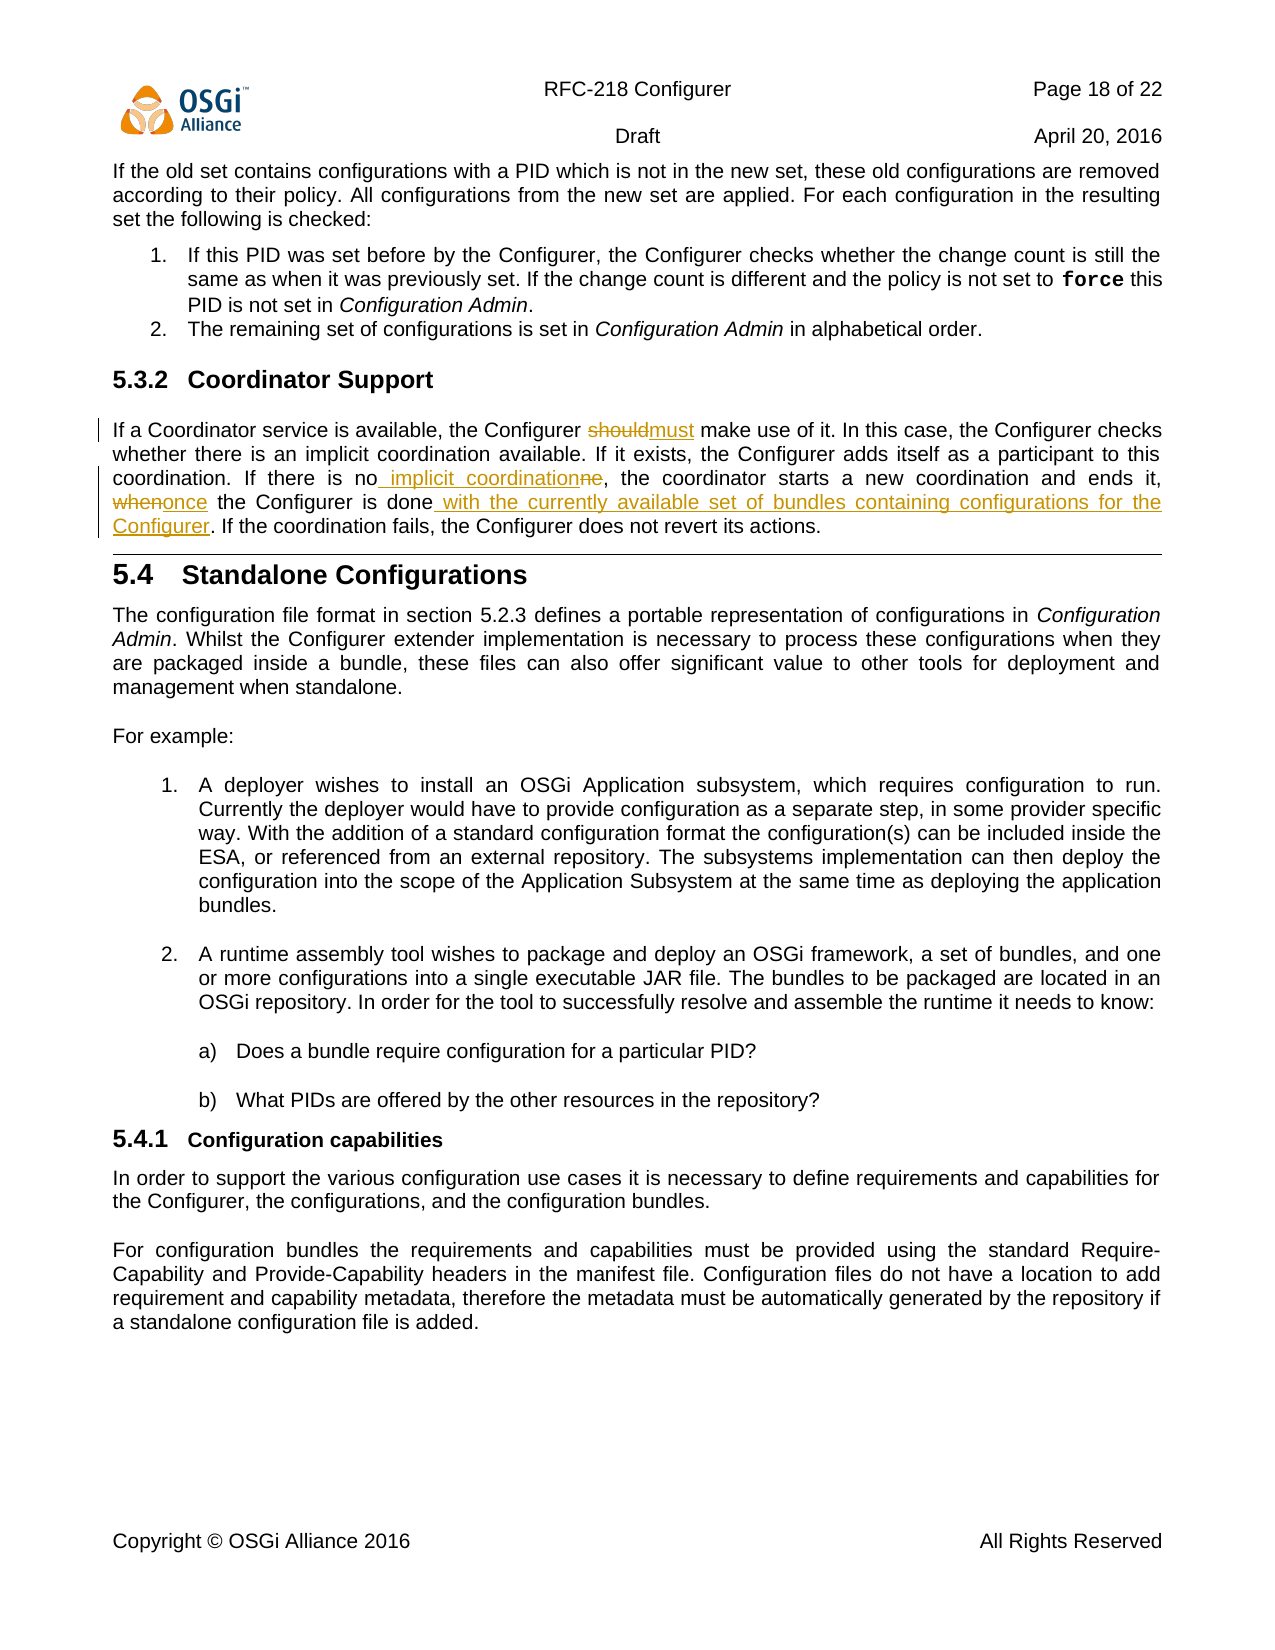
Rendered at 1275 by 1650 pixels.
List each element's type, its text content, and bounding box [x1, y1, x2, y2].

text The configuration file format in section 5.2.3 defines a portable representation of configurations in Configuration Admin. Whilst the Configurer extender implementation is necessary to process these configurations when they are packaged inside a bundle, these files can also offer significant value to other tools for deployment and management when standalone. [112, 603, 1162, 699]
text For example: [112, 724, 1162, 748]
text If a Coordinator service is available, the Configurer must make use of it. In this case, the Configurer checks whether there is an implicit coordination available. If it exists, the Configurer adds itself as a participant to this coordination. If there is no implicit coordination, the coordinator starts a new coordination and ends it, once the Configurer is done with the currently available set of bundles containing configurations for the Configurer. If the coordination fails, the Configurer does not revert its actions. [112, 418, 1162, 537]
list Does a bundle require configuration for a particular PID? [198, 1039, 1162, 1063]
list A deployer wishes to install an OSGi Application subsystem, which requires configuration to run. Currently the deployer would have to provide configuration as a separate step, in some provider specific way. With the addition of a standard configuration format the configuration(s) can be included inside the ESA, or referenced from an external repository. The subsystems implementation can then deploy the configuration into the scope of the Application Subsystem at the same time as deploying the application bundles. [161, 773, 1162, 917]
list A runtime assembly tool wishes to package and deploy an OSGi framework, a set of bundles, and one or more configurations into a single executable JAR file. The bundles to be packaged are located in an OSGi repository. In order for the tool to successfully resolve and assemble the runtime it needs to know: [161, 942, 1162, 1014]
subtitle Configuration capabilities [112, 1124, 1162, 1153]
subtitle Standalone Configurations [112, 555, 1162, 591]
subtitle Coordinator Support [112, 365, 1162, 394]
text For configuration bundles the requirements and capabilities must be provided using the standard Require-Capability and Provide-Capability headers in the manifest file. Configuration files do not have a location to add requirement and capability metadata, therefore the metadata must be automatically generated by the repository if a standalone configuration file is added. [112, 1238, 1162, 1334]
picture [113, 78, 257, 142]
list The remaining set of configurations is set in Configuration Admin in alphabetical order. [150, 317, 1162, 341]
list What PIDs are offered by the other resources in the repository? [198, 1088, 1162, 1112]
text If the old set contains configurations with a PID which is not in the new set, these old configurations are removed according to their policy. All configurations from the new set are applied. For each configuration in the resulting set the following is checked: [112, 159, 1162, 231]
text In order to support the various configuration use cases it is necessary to define requirements and capabilities for the Configurer, the configurations, and the configuration bundles. [112, 1165, 1162, 1213]
list If this PID was set before by the Configurer, the Configurer checks whether the change count is still the same as when it was previously set. If the change count is different and the policy is not set to force this PID is not set in Configuration Admin. [150, 243, 1162, 317]
